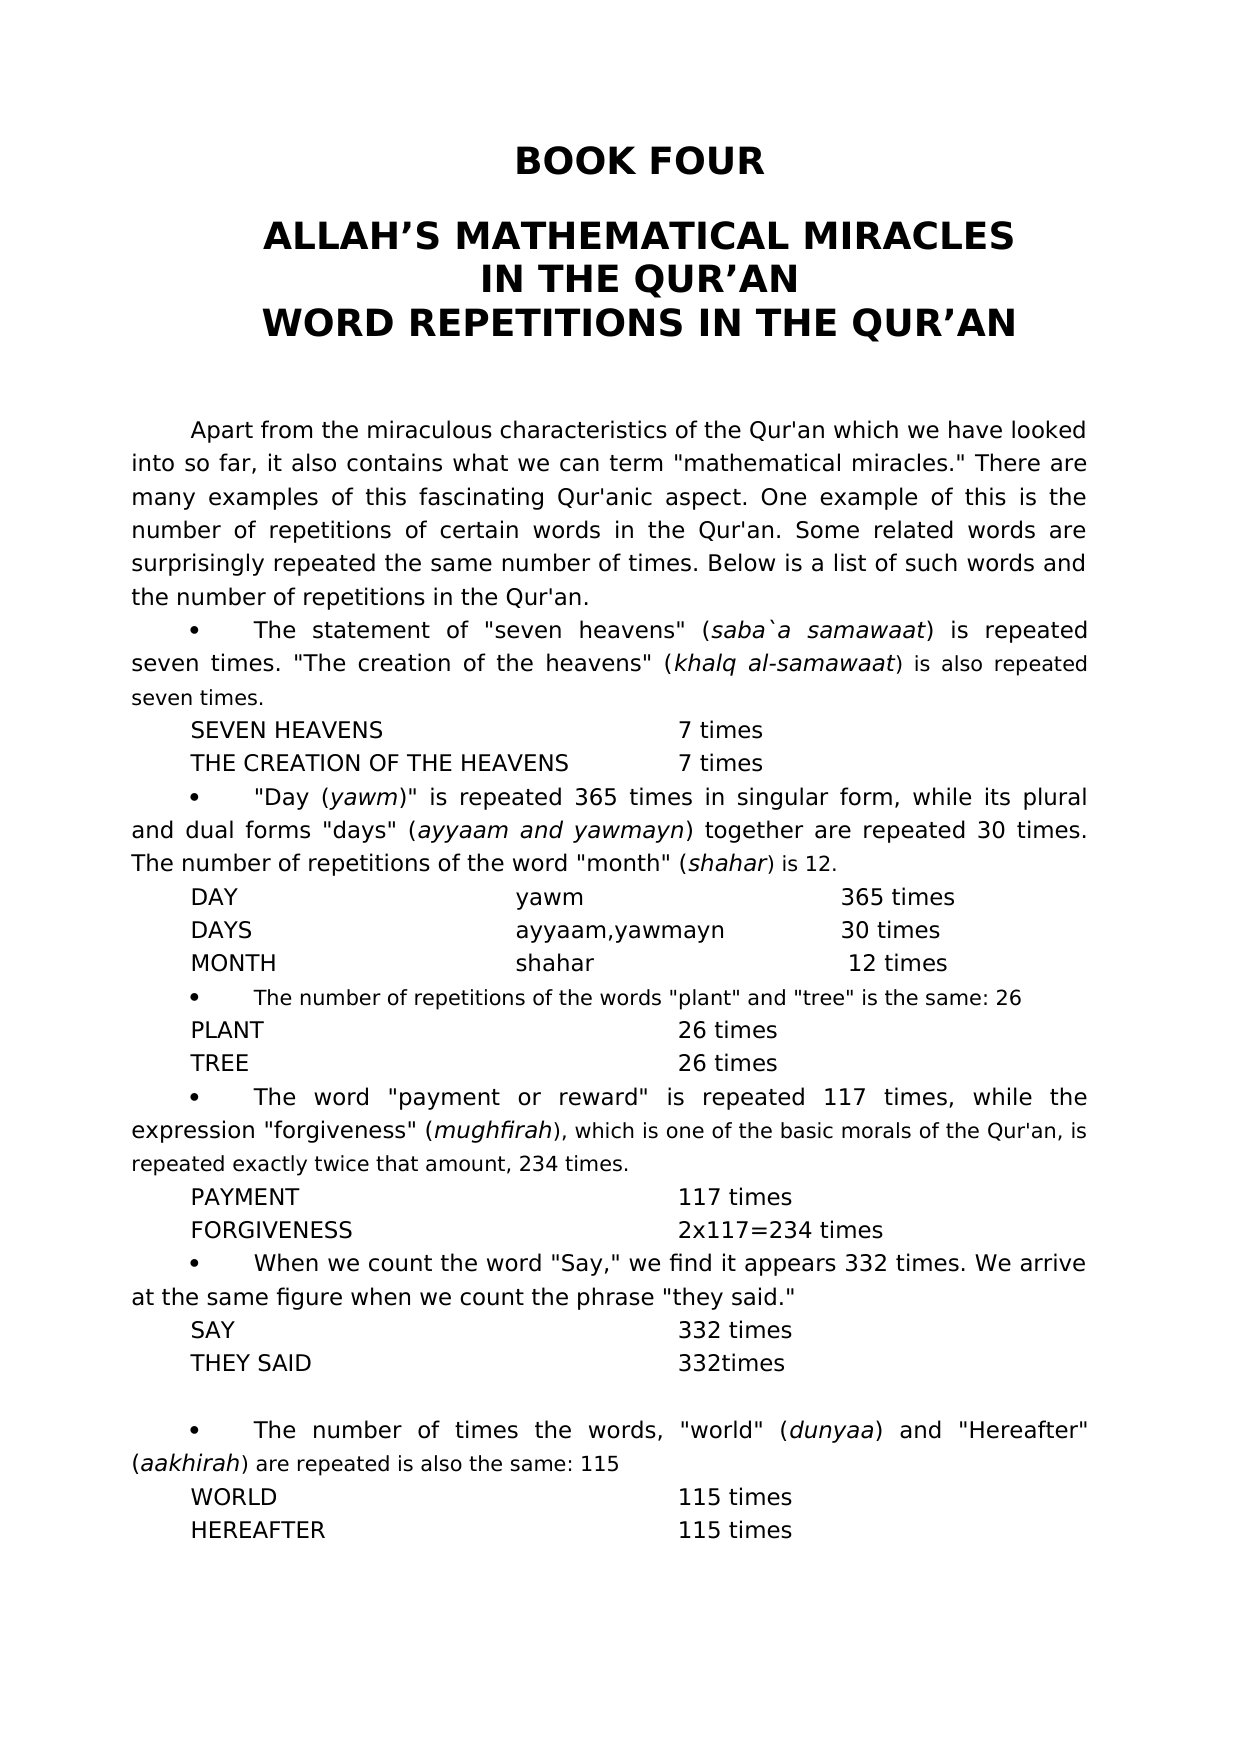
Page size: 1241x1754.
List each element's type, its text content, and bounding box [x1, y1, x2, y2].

table_cell 7 times [619, 745, 1106, 778]
text IN THE QUR’AN [131, 258, 1088, 302]
table_header DAY [131, 879, 456, 912]
table_cell TREE [131, 1045, 619, 1078]
list "Day (yawm)" is repeated 365 times in singular form, while its plural and dual forms "days" (ayyaam and yawmayn) together are repeated 30 times. The number of repetitions of the word "month" (shahar) is 12. [131, 778, 1088, 878]
table_header SAY [131, 1312, 619, 1345]
table_header 26 times [619, 1012, 1106, 1045]
list The number of times the words, "world" (dunyaa) and "Hereafter" (aakhirah) are repeated is also the same: 115 [131, 1412, 1088, 1478]
table_cell HEREAFTER [131, 1512, 619, 1545]
table_cell MONTH [131, 945, 456, 978]
text BOOK FOUR [131, 148, 1088, 181]
table_header yawm [456, 879, 781, 912]
table_header 332 times [619, 1312, 1106, 1345]
table_header 365 times [781, 879, 1106, 912]
table_header 115 times [619, 1479, 1106, 1512]
text ALLAH’S MATHEMATICAL MIRACLES [131, 214, 1088, 258]
table_cell 12 times [781, 945, 1106, 978]
table_cell shahar [456, 945, 781, 978]
table_header PAYMENT [131, 1179, 619, 1212]
table_header PLANT [131, 1012, 619, 1045]
table_cell FORGIVENESS [131, 1212, 619, 1245]
list The statement of "seven heavens" (saba`a samawaat) is repeated seven times. "The creation of the heavens" (khalq al-samawaat) is also repeated seven times. [131, 612, 1088, 712]
table_header 7 times [619, 712, 1106, 745]
text Apart from the miraculous characteristics of the Qur'an which we have looked into so far, it also contains what we can term "mathematical miracles." There are many examples of this fascinating Qur'anic aspect. One example of this is the number of repetitions of certain words in the Qur'an. Some related words are surprisingly repeated the same number of times. Below is a list of such words and the number of repetitions in the Qur'an. [131, 412, 1088, 612]
table_cell 115 times [619, 1512, 1106, 1545]
list The word "payment or reward" is repeated 117 times, while the expression "forgiveness" (mughfirah), which is one of the basic morals of the Qur'an, is repeated exactly twice that amount, 234 times. [131, 1078, 1088, 1178]
list The number of repetitions of the words "plant" and "tree" is the same: 26 [131, 978, 1088, 1012]
table_cell 26 times [619, 1045, 1106, 1078]
table_cell 2x117=234 times [619, 1212, 1106, 1245]
table_cell DAYS [131, 912, 456, 945]
list When we count the word "Say," we find it appears 332 times. We arrive at the same figure when we count the phrase "they said." [131, 1245, 1088, 1312]
table_cell 30 times [781, 912, 1106, 945]
table_cell 332times [619, 1345, 1106, 1378]
table_cell ayyaam,yawmayn [456, 912, 781, 945]
table_header 117 times [619, 1179, 1106, 1212]
table_cell THEY SAID [131, 1345, 619, 1378]
table_header SEVEN HEAVENS [131, 712, 619, 745]
table_header WORLD [131, 1479, 619, 1512]
text WORD REPETITIONS IN THE QUR’AN [131, 302, 1088, 345]
table_cell THE CREATION OF THE HEAVENS [131, 745, 619, 778]
